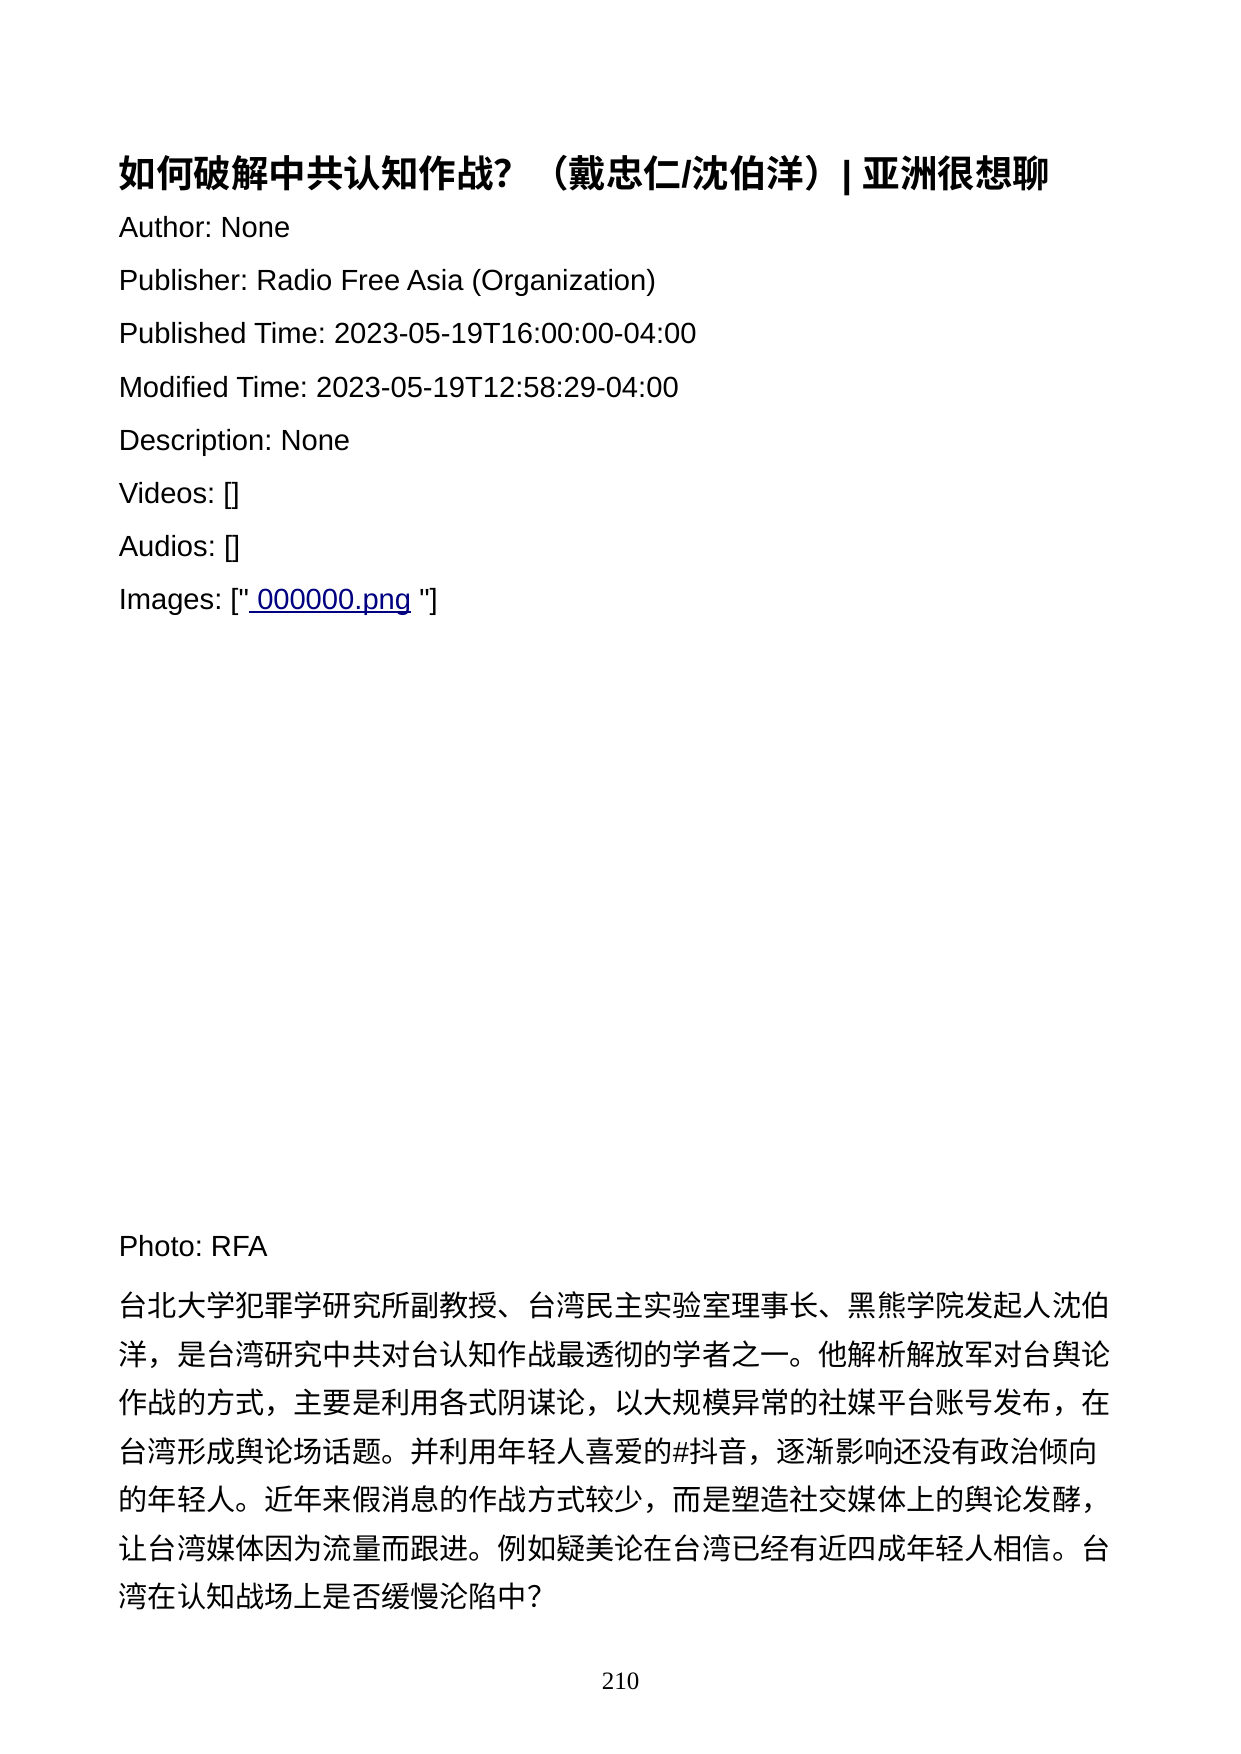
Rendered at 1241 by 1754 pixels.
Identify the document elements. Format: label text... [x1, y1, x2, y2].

text Publisher: Radio Free Asia (Organization) [118, 263, 1122, 297]
text Images: [" 000000.png "] [118, 582, 1122, 616]
subtitle 如何破解中共认知作战？（戴忠仁/沈伯洋）| 亚洲很想聊 [118, 143, 1122, 198]
text Photo: RFA [118, 635, 1122, 1263]
text Published Time: 2023-05-19T16:00:00-04:00 [118, 317, 1122, 350]
text Author: None [118, 210, 1122, 244]
text Description: None [118, 423, 1122, 456]
text Modified Time: 2023-05-19T12:58:29-04:00 [118, 370, 1122, 403]
text Audios: [] [118, 529, 1122, 563]
text Videos: [] [118, 476, 1122, 509]
text 台北大学犯罪学研究所副教授、台湾民主实验室理事长、黑熊学院发起人沈伯洋，是台湾研究中共对台认知作战最透彻的学者之一。他解析解放军对台舆论作战的方式，主要是利用各式阴谋论，以大规模异常的社媒平台账号发布，在台湾形成舆论场话题。并利用年轻人喜爱的#抖音，逐渐影响还没有政治倾向的年轻人。近年来假消息的作战方式较少，而是塑造社交媒体上的舆论发酵，让台湾媒体因为流量而跟进。例如疑美论在台湾已经有近四成年轻人相信。台湾在认知战场上是否缓慢沦陷中？ [118, 1282, 1122, 1616]
